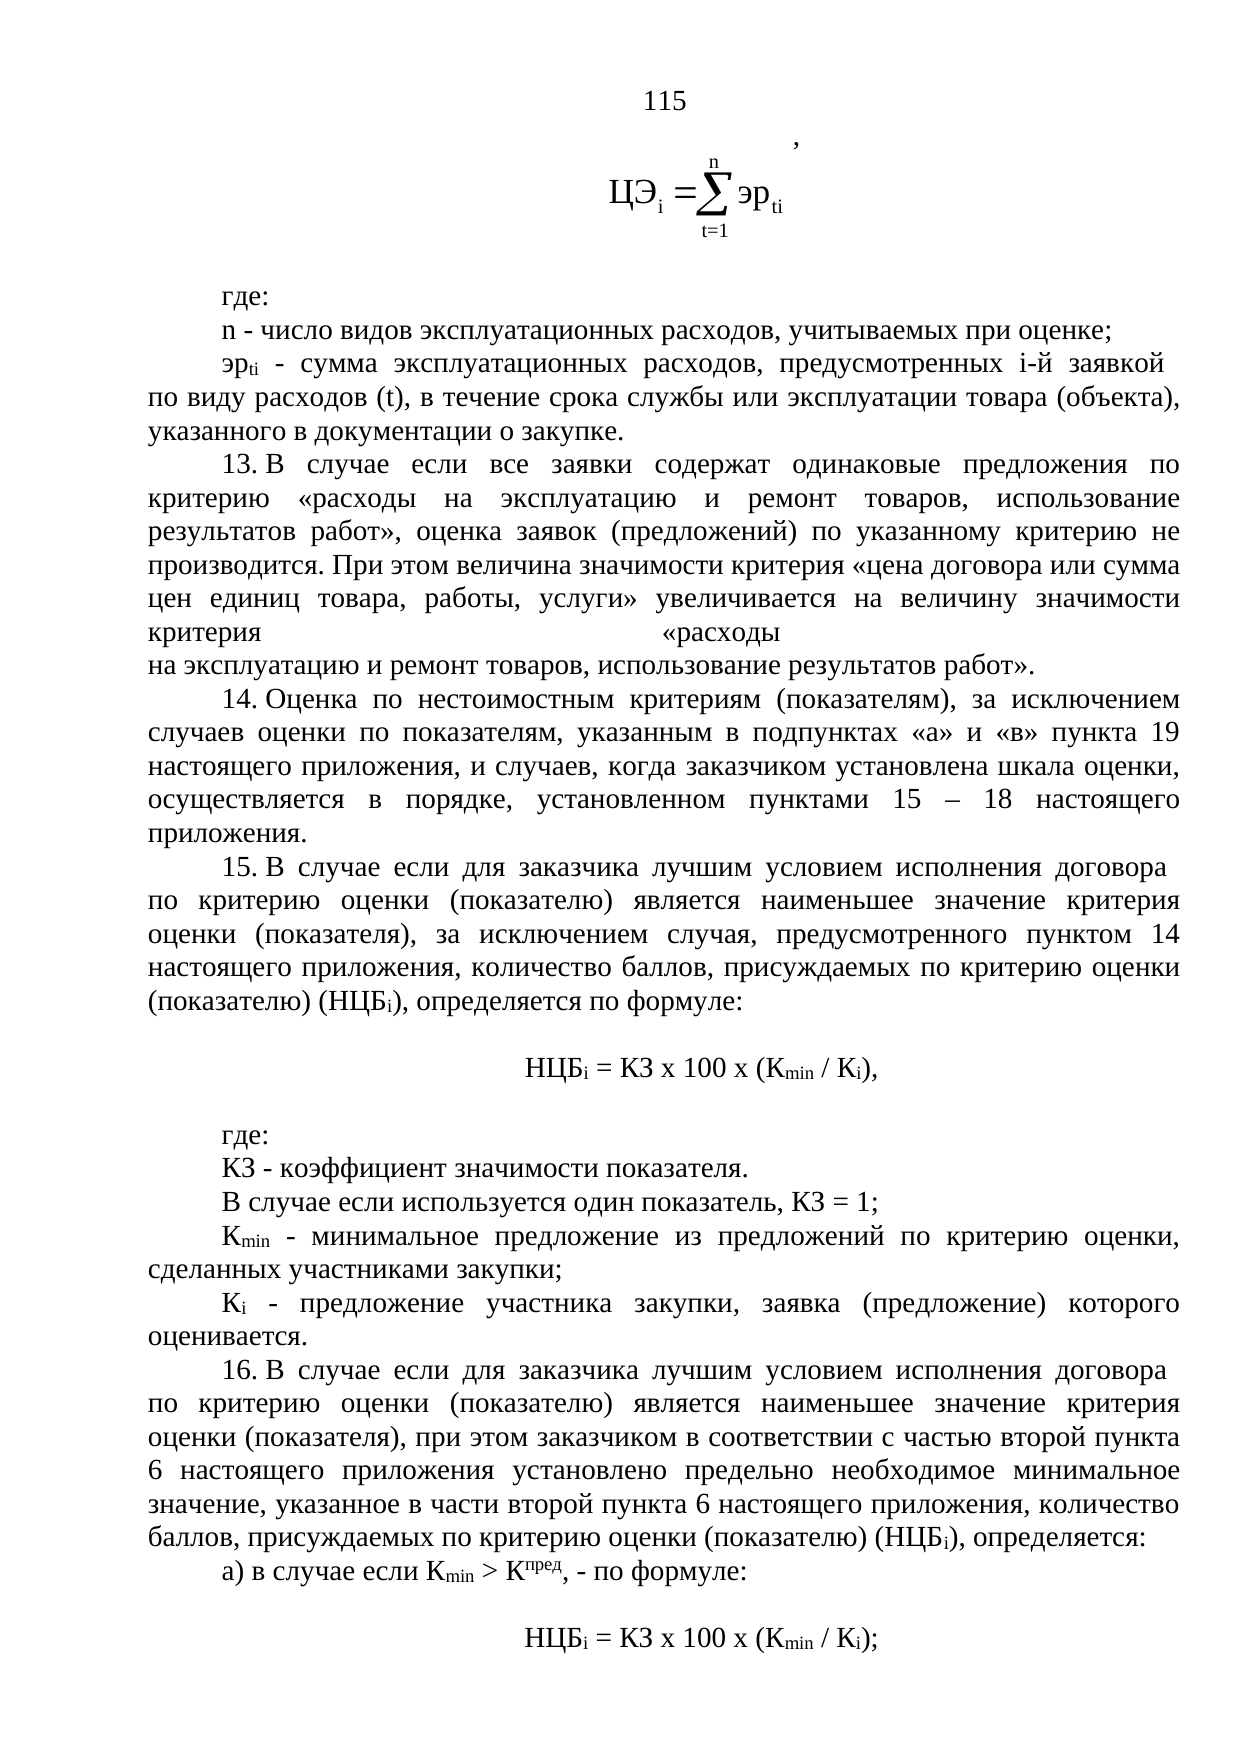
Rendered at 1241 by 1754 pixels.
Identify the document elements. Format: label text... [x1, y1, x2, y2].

text 16. В случае если для заказчика лучшим условием исполнения договора по критерию оценки (показателю) является наименьшее значение критерия оценки (показателя), при этом заказчиком в соответствии с частью второй пункта 6 настоящего приложения установлено предельно необходимое минимальное значение, указанное в части второй пункта 6 настоящего приложения, количество баллов, присуждаемых по критерию оценки (показателю) (НЦБi), определяется: [148, 1352, 1181, 1553]
text n - число видов эксплуатационных расходов, учитываемых при оценке; [148, 312, 1181, 346]
text а) в случае если Кmin > Кпред, - по формуле: [148, 1553, 1181, 1587]
text , [148, 118, 1181, 245]
text КЗ - коэффициент значимости показателя. [148, 1151, 1181, 1184]
text НЦБi = КЗ x 100 x (Кmin / Кi); [148, 1620, 1181, 1654]
text Кi - предложение участника закупки, заявка (предложение) которого оценивается. [148, 1285, 1181, 1352]
text 15. В случае если для заказчика лучшим условием исполнения договора по критерию оценки (показателю) является наименьшее значение критерия оценки (показателя), за исключением случая, предусмотренного пунктом 14 настоящего приложения, количество баллов, присуждаемых по критерию оценки (показателю) (НЦБi), определяется по формуле: [148, 849, 1181, 1016]
text В случае если используется один показатель, КЗ = 1; [148, 1184, 1181, 1218]
text эрti - сумма эксплуатационных расходов, предусмотренных i-й заявкой по виду расходов (t), в течение срока службы или эксплуатации товара (объекта), указанного в документации о закупке. [148, 346, 1181, 446]
text 13. В случае если все заявки содержат одинаковые предложения по критерию «расходы на эксплуатацию и ремонт товаров, использование результатов работ», оценка заявок (предложений) по указанному критерию не производится. При этом величина значимости критерия «цена договора или сумма цен единиц товара, работы, услуги» увеличивается на величину значимости критерия «расходы на эксплуатацию и ремонт товаров, использование результатов работ». [148, 446, 1181, 681]
text где: [148, 278, 1181, 312]
text Кmin - минимальное предложение из предложений по критерию оценки, сделанных участниками закупки; [148, 1218, 1181, 1285]
text где: [148, 1117, 1181, 1151]
text 14. Оценка по нестоимостным критериям (показателям), за исключением случаев оценки по показателям, указанным в подпунктах «а» и «в» пункта 19 настоящего приложения, и случаев, когда заказчиком установлена шкала оценки, осуществляется в порядке, установленном пунктами 15 – 18 настоящего приложения. [148, 681, 1181, 849]
text НЦБi = КЗ x 100 x (Кmin / Кi), [148, 1050, 1181, 1083]
